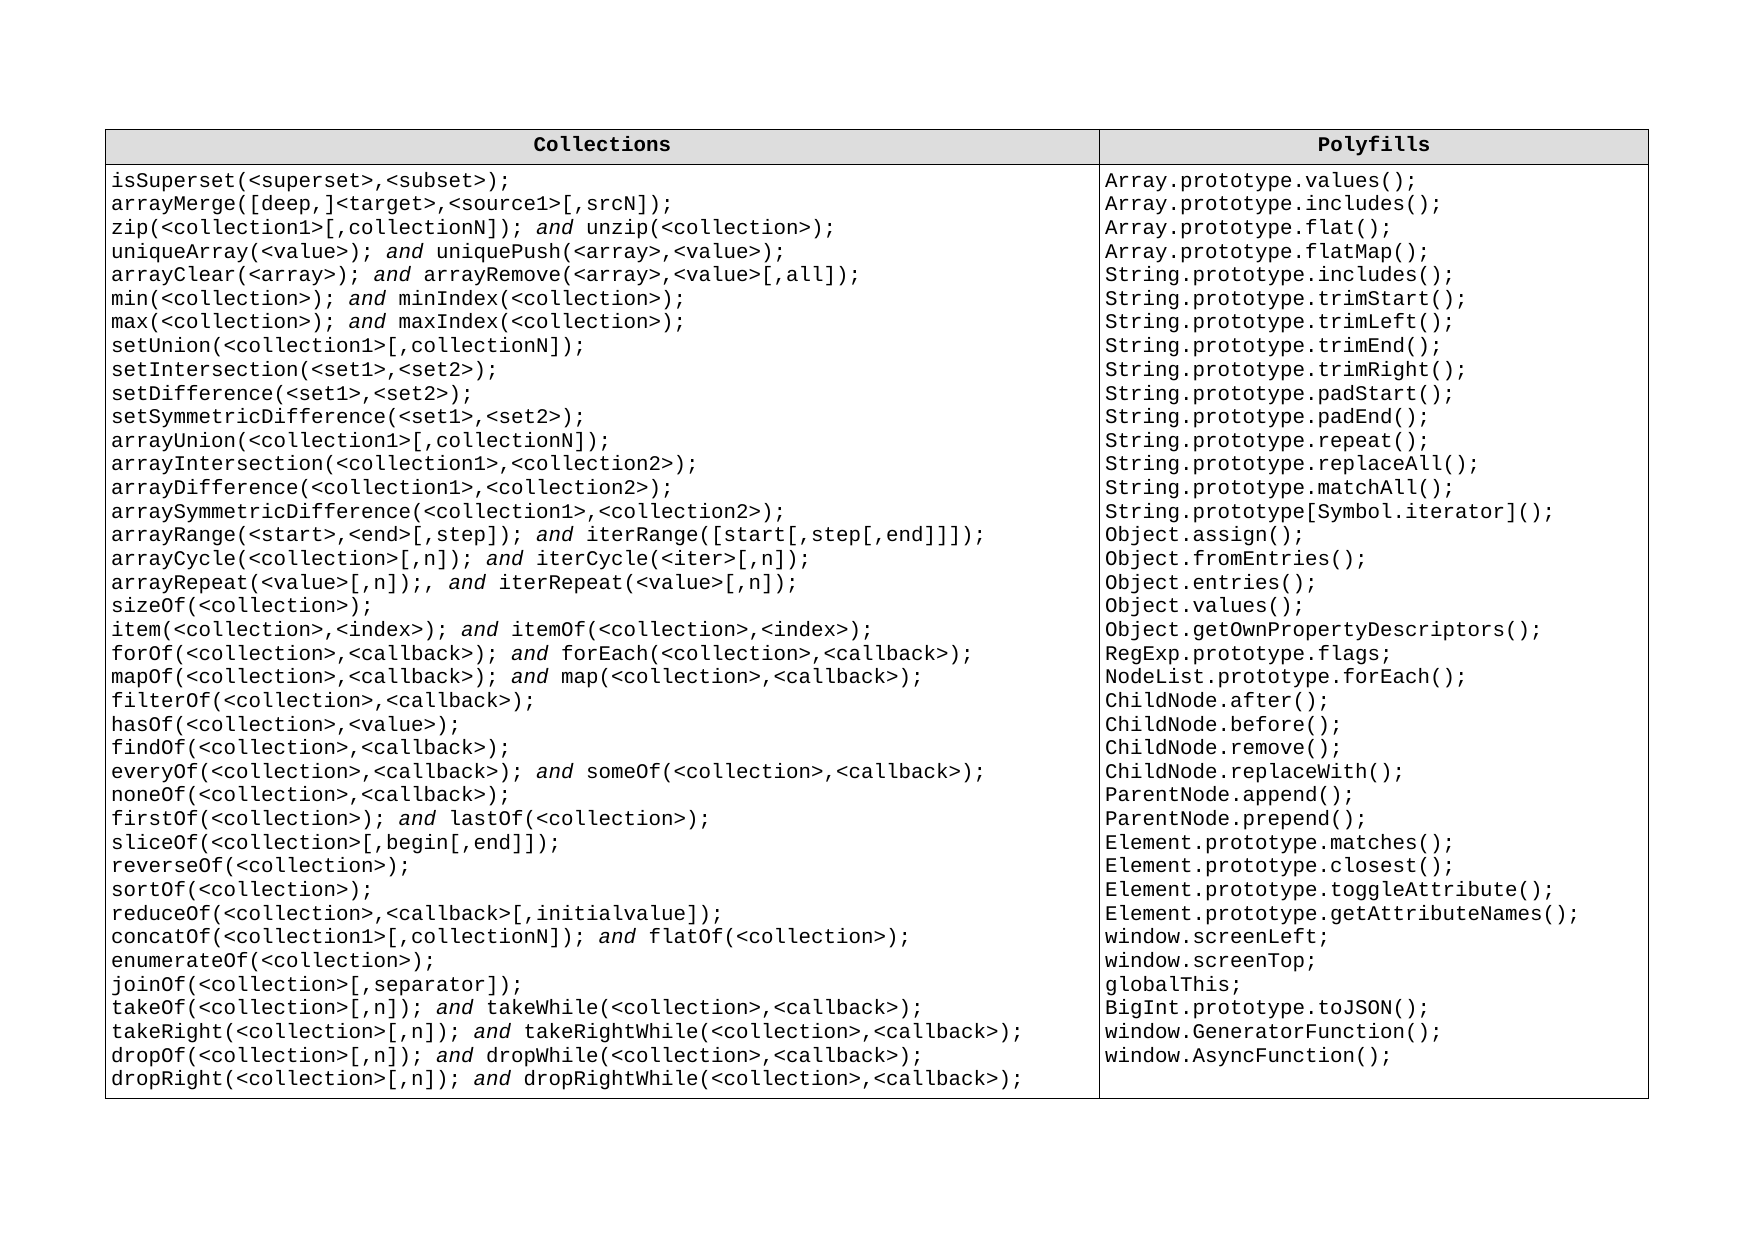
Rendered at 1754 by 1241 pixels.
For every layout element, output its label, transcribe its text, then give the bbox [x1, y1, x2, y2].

table_cell Array.prototype.values(); Array.prototype.includes(); Array.prototype.flat(); Array.prototype.flatMap(); String.prototype.includes(); String.prototype.trimStart(); String.prototype.trimLeft(); String.prototype.trimEnd(); String.prototype.trimRight(); String.prototype.padStart(); String.prototype.padEnd(); String.prototype.repeat(); String.prototype.replaceAll(); String.prototype.matchAll(); String.prototype[Symbol.iterator](); Object.assign(); Object.fromEntries(); Object.entries(); Object.values(); Object.getOwnPropertyDescriptors(); RegExp.prototype.flags; NodeList.prototype.forEach(); ChildNode.after(); ChildNode.before(); ChildNode.remove(); ChildNode.replaceWith(); ParentNode.append(); ParentNode.prepend(); Element.prototype.matches(); Element.prototype.closest(); Element.prototype.toggleAttribute(); Element.prototype.getAttributeNames(); window.screenLeft; window.screenTop; globalThis; BigInt.prototype.toJSON(); window.GeneratorFunction(); window.AsyncFunction(); [1100, 165, 1648, 1098]
table_header Collections [106, 130, 1099, 164]
table_cell isSuperset(<superset>,<subset>); arrayMerge([deep,]<target>,<source1>[,srcN]); zip(<collection1>[,collectionN]); and unzip(<collection>); uniqueArray(<value>); and uniquePush(<array>,<value>); arrayClear(<array>); and arrayRemove(<array>,<value>[,all]); min(<collection>); and minIndex(<collection>); max(<collection>); and maxIndex(<collection>); setUnion(<collection1>[,collectionN]); setIntersection(<set1>,<set2>); setDifference(<set1>,<set2>); setSymmetricDifference(<set1>,<set2>); arrayUnion(<collection1>[,collectionN]); arrayIntersection(<collection1>,<collection2>); arrayDifference(<collection1>,<collection2>); arraySymmetricDifference(<collection1>,<collection2>); arrayRange(<start>,<end>[,step]); and iterRange([start[,step[,end]]]); arrayCycle(<collection>[,n]); and iterCycle(<iter>[,n]); arrayRepeat(<value>[,n]);, and iterRepeat(<value>[,n]); sizeOf(<collection>); item(<collection>,<index>); and itemOf(<collection>,<index>); forOf(<collection>,<callback>); and forEach(<collection>,<callback>); mapOf(<collection>,<callback>); and map(<collection>,<callback>); filterOf(<collection>,<callback>); hasOf(<collection>,<value>); findOf(<collection>,<callback>); everyOf(<collection>,<callback>); and someOf(<collection>,<callback>); noneOf(<collection>,<callback>); firstOf(<collection>); and lastOf(<collection>); sliceOf(<collection>[,begin[,end]]); reverseOf(<collection>); sortOf(<collection>); reduceOf(<collection>,<callback>[,initialvalue]); concatOf(<collection1>[,collectionN]); and flatOf(<collection>); enumerateOf(<collection>); joinOf(<collection>[,separator]); takeOf(<collection>[,n]); and takeWhile(<collection>,<callback>); takeRight(<collection>[,n]); and takeRightWhile(<collection>,<callback>); dropOf(<collection>[,n]); and dropWhile(<collection>,<callback>); dropRight(<collection>[,n]); and dropRightWhile(<collection>,<callback>); [106, 165, 1099, 1098]
table_header Polyfills [1100, 130, 1648, 164]
